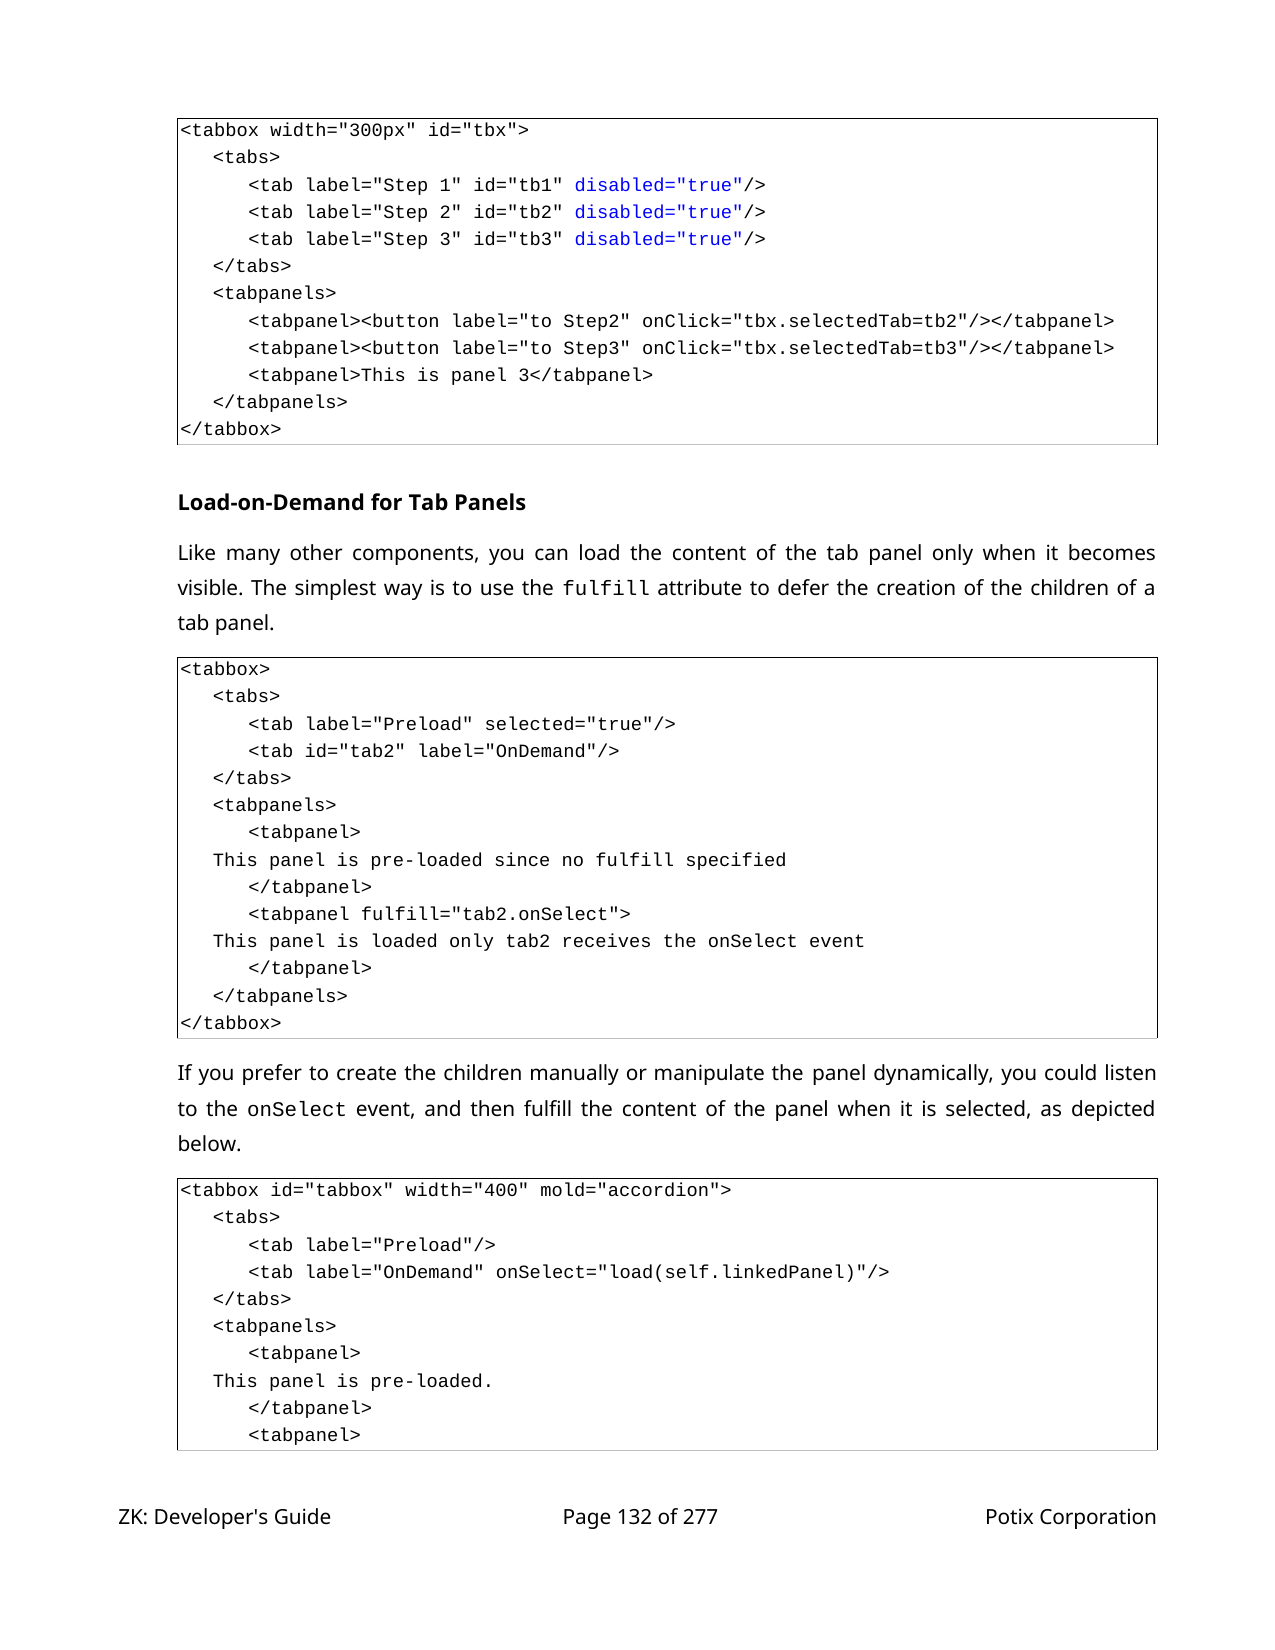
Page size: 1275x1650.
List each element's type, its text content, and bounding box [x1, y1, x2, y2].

text <tabpanels> [178, 793, 1157, 817]
text <tabs> [178, 1205, 1157, 1229]
text <tab label="Preload"/> [178, 1232, 1157, 1257]
text </tabpanel> [178, 875, 1157, 899]
text <tabbox id="tabbox" width="400" mold="accordion"> [178, 1179, 1157, 1202]
text <tab label="Step 2" id="tb2" disabled="true"/> [178, 200, 1157, 224]
text <tabpanel> [178, 1341, 1157, 1366]
text <tabpanel><button label="to Step2" onClick="tbx.selectedTab=tb2"/></tabpanel> [178, 308, 1157, 333]
text </tabpanels> [178, 390, 1157, 414]
text This panel is pre-loaded. [178, 1368, 1157, 1393]
text <tabpanel> [178, 1423, 1157, 1450]
text </tabs> [178, 766, 1157, 790]
text <tabs> [178, 145, 1157, 169]
text <tabpanel fulfill="tab2.onSelect"> [178, 902, 1157, 926]
text <tabbox> [178, 658, 1157, 681]
text </tabpanel> [178, 1396, 1157, 1420]
text <tabbox width="300px" id="tbx"> [178, 119, 1157, 142]
text </tabs> [178, 1287, 1157, 1311]
text </tabbox> [178, 417, 1157, 444]
text <tab label="Preload" selected="true"/> [178, 712, 1157, 736]
text <tabpanels> [178, 281, 1157, 306]
text <tab label="Step 1" id="tb1" disabled="true"/> [178, 172, 1157, 197]
subtitle Load-on-Demand for Tab Panels [177, 487, 1157, 517]
text <tab label="Step 3" id="tb3" disabled="true"/> [178, 227, 1157, 251]
text This panel is loaded only tab2 receives the onSelect event [178, 929, 1157, 953]
text <tabpanel> [178, 820, 1157, 844]
text If you prefer to create the children manually or manipulate the panel dynamically, you could listen to the onSelect event, and then fulfill the content of the panel when it is selected, as depicted below. [177, 1058, 1157, 1157]
text </tabbox> [178, 1011, 1157, 1038]
text <tab id="tab2" label="OnDemand"/> [178, 739, 1157, 763]
text </tabpanel> [178, 956, 1157, 981]
text </tabs> [178, 254, 1157, 278]
text <tabs> [178, 684, 1157, 709]
text <tabpanel>This is panel 3</tabpanel> [178, 363, 1157, 387]
text </tabpanels> [178, 983, 1157, 1008]
text <tab label="OnDemand" onSelect="load(self.linkedPanel)"/> [178, 1260, 1157, 1284]
text <tabpanel><button label="to Step3" onClick="tbx.selectedTab=tb3"/></tabpanel> [178, 336, 1157, 360]
text Like many other components, you can load the content of the tab panel only when it becomes visible. The simplest way is to use the fulfill attribute to defer the creation of the children of a tab panel. [177, 538, 1157, 637]
text This panel is pre-loaded since no fulfill specified [178, 847, 1157, 872]
text <tabpanels> [178, 1314, 1157, 1338]
